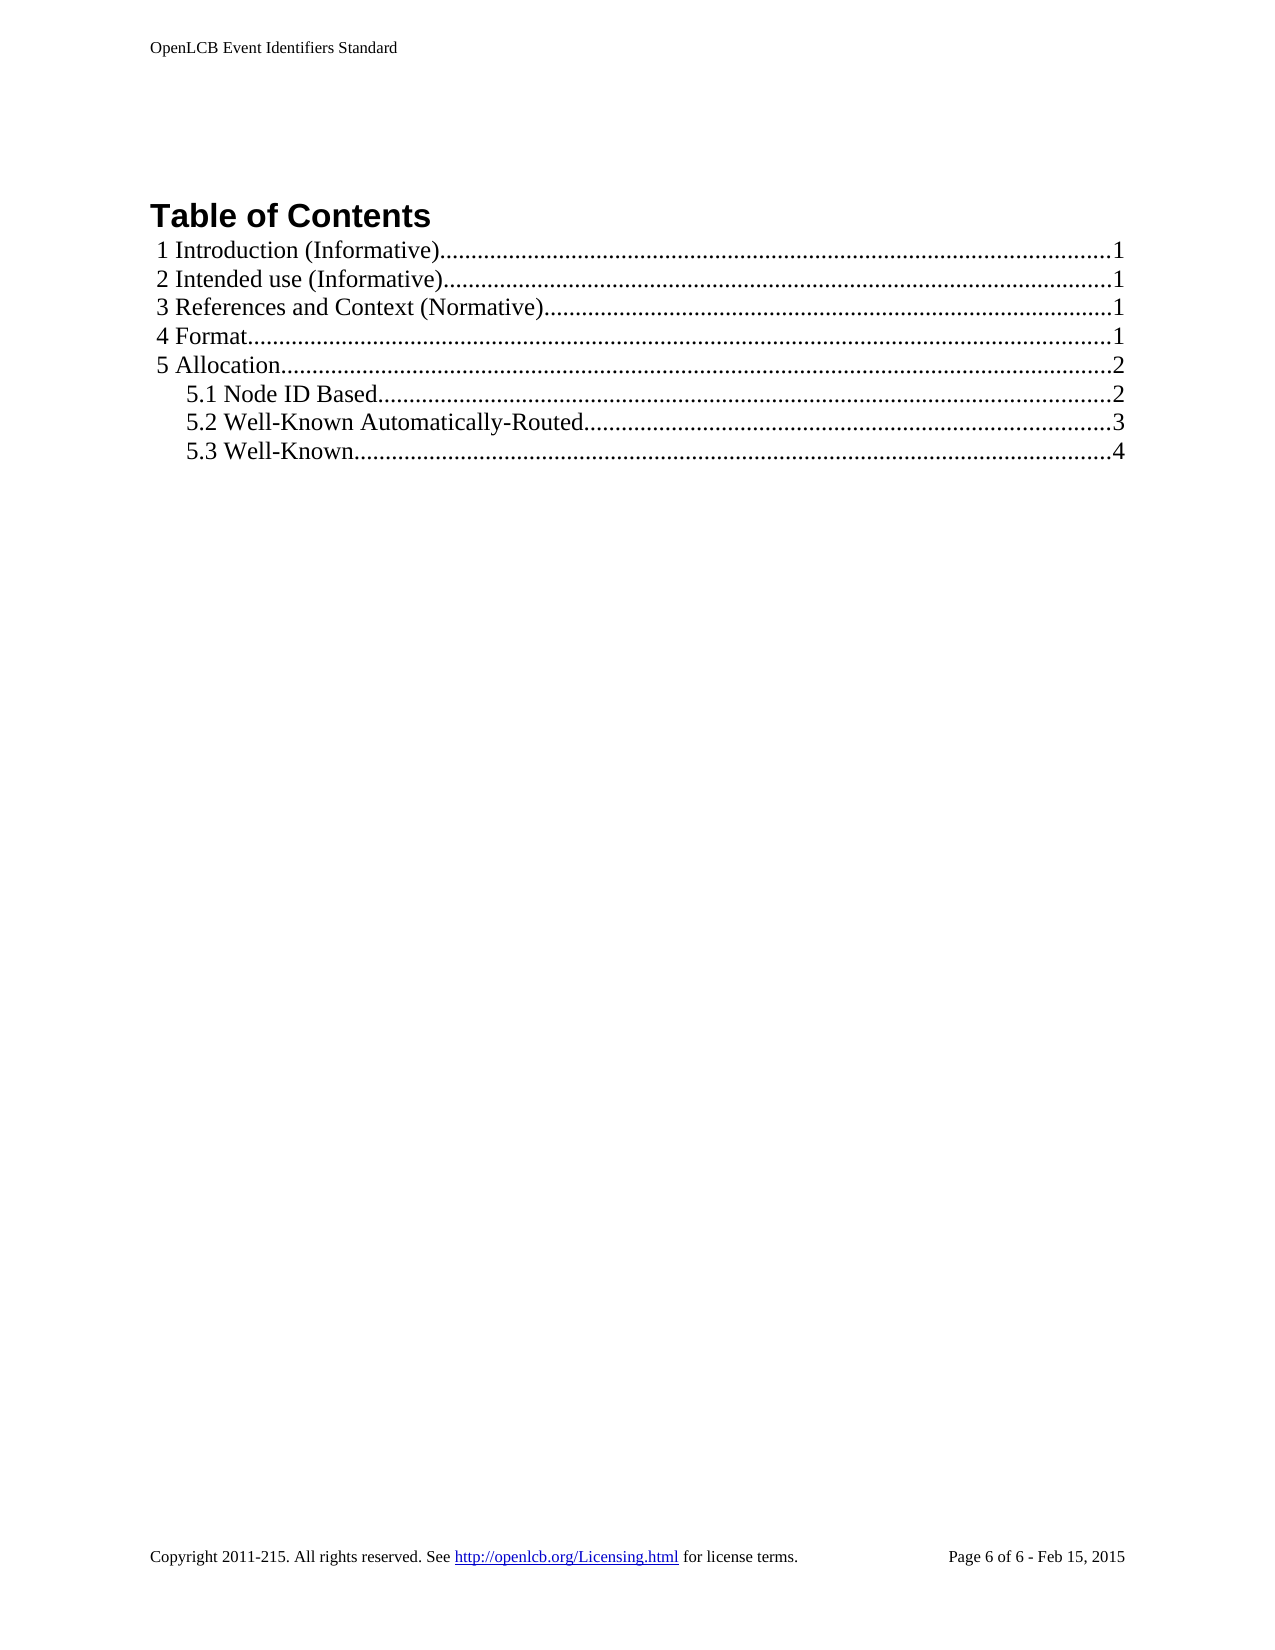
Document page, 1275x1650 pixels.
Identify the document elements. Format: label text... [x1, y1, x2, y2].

text 1 Introduction (Informative) 1 [150, 235, 1125, 264]
text 2 Intended use (Informative) 1 [150, 264, 1125, 292]
text 3 References and Context (Normative) 1 [150, 292, 1125, 321]
text 5.2 Well-Known Automatically-Routed 3 [179, 407, 1125, 436]
text 5 Allocation 2 [150, 350, 1125, 379]
text 5.3 Well-Known 4 [179, 436, 1125, 465]
text 5.1 Node ID Based 2 [179, 379, 1125, 407]
text 4 Format 1 [150, 321, 1125, 350]
subtitle Table of Contents [150, 196, 1125, 235]
